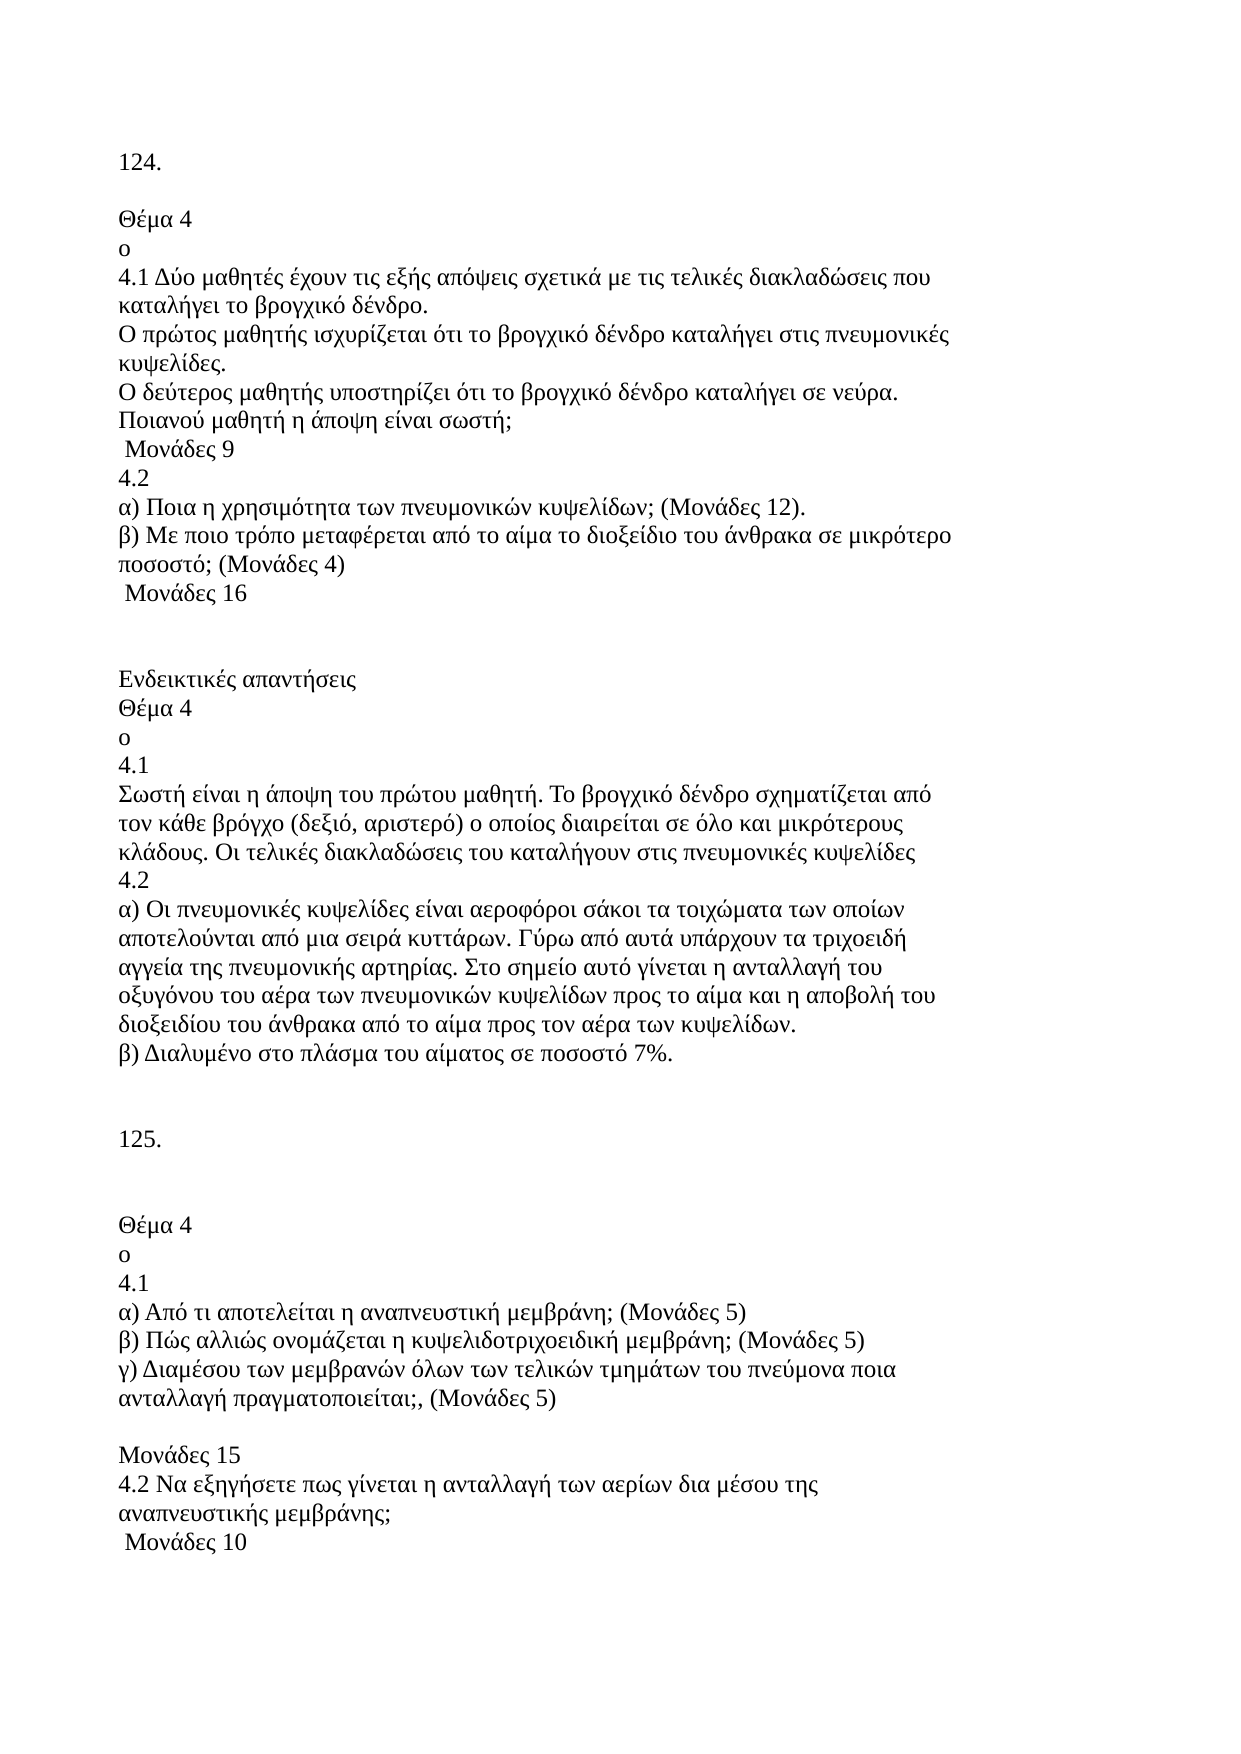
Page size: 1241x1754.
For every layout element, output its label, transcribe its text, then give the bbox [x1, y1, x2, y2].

text 124. [118, 147, 1122, 176]
text αποτελούνται από μια σειρά κυττάρων. Γύρω από αυτά υπάρχουν τα τριχοειδή [118, 923, 1122, 952]
text Θέμα 4 [118, 693, 1122, 722]
text διοξειδίου του άνθρακα από το αίμα προς τον αέρα των κυψελίδων. [118, 1009, 1122, 1038]
text ο [118, 722, 1122, 751]
text 4.1 [118, 1268, 1122, 1297]
text Ενδεικτικές απαντήσεις [118, 664, 1122, 693]
text β) Με ποιο τρόπο μεταφέρεται από το αίμα το διοξείδιο του άνθρακα σε μικρότερο [118, 521, 1122, 549]
text 4.2 Να εξηγήσετε πως γίνεται η ανταλλαγή των αερίων δια μέσου της [118, 1469, 1122, 1498]
text 4.2 [118, 866, 1122, 894]
text ποσοστό; (Μονάδες 4) [118, 549, 1122, 578]
text κυψελίδες. [118, 348, 1122, 377]
text οξυγόνου του αέρα των πνευμονικών κυψελίδων προς το αίμα και η αποβολή του [118, 981, 1122, 1009]
text γ) Διαμέσου των μεμβρανών όλων των τελικών τμημάτων του πνεύμονα ποια [118, 1354, 1122, 1383]
text αγγεία της πνευμονικής αρτηρίας. Στο σημείο αυτό γίνεται η ανταλλαγή του [118, 952, 1122, 981]
text Ο πρώτος μαθητής ισχυρίζεται ότι το βρογχικό δένδρο καταλήγει στις πνευμονικές [118, 319, 1122, 348]
text β) Πώς αλλιώς ονομάζεται η κυψελιδοτριχοειδική μεμβράνη; (Μονάδες 5) [118, 1326, 1122, 1354]
text Μονάδες 16 [118, 578, 1122, 607]
text Θέμα 4 [118, 1211, 1122, 1239]
text ο [118, 1239, 1122, 1268]
text Μονάδες 10 [118, 1527, 1122, 1556]
text καταλήγει το βρογχικό δένδρο. [118, 291, 1122, 319]
text 125. [118, 1124, 1122, 1153]
text κλάδους. Οι τελικές διακλαδώσεις του καταλήγουν στις πνευμονικές κυψελίδες [118, 837, 1122, 866]
text αναπνευστικής μεμβράνης; [118, 1498, 1122, 1527]
text 4.1 [118, 751, 1122, 779]
text Ποιανού μαθητή η άποψη είναι σωστή; [118, 406, 1122, 434]
text τον κάθε βρόγχο (δεξιό, αριστερό) ο οποίος διαιρείται σε όλο και μικρότερους [118, 808, 1122, 837]
text α) Οι πνευμονικές κυψελίδες είναι αεροφόροι σάκοι τα τοιχώματα των οποίων [118, 894, 1122, 923]
text Μονάδες 15 [118, 1441, 1122, 1469]
text ο [118, 233, 1122, 262]
text 4.2 [118, 463, 1122, 492]
text 4.1 Δύο μαθητές έχουν τις εξής απόψεις σχετικά με τις τελικές διακλαδώσεις που [118, 262, 1122, 291]
text Θέμα 4 [118, 204, 1122, 233]
text Ο δεύτερος μαθητής υποστηρίζει ότι το βρογχικό δένδρο καταλήγει σε νεύρα. [118, 377, 1122, 406]
text ανταλλαγή πραγματοποιείται;, (Μονάδες 5) [118, 1383, 1122, 1412]
text α) Από τι αποτελείται η αναπνευστική μεμβράνη; (Μονάδες 5) [118, 1297, 1122, 1326]
text β) Διαλυμένο στο πλάσμα του αίματος σε ποσοστό 7%. [118, 1038, 1122, 1067]
text α) Ποια η χρησιμότητα των πνευμονικών κυψελίδων; (Μονάδες 12). [118, 492, 1122, 521]
text Σωστή είναι η άποψη του πρώτου μαθητή. Το βρογχικό δένδρο σχηματίζεται από [118, 779, 1122, 808]
text Μονάδες 9 [118, 434, 1122, 463]
